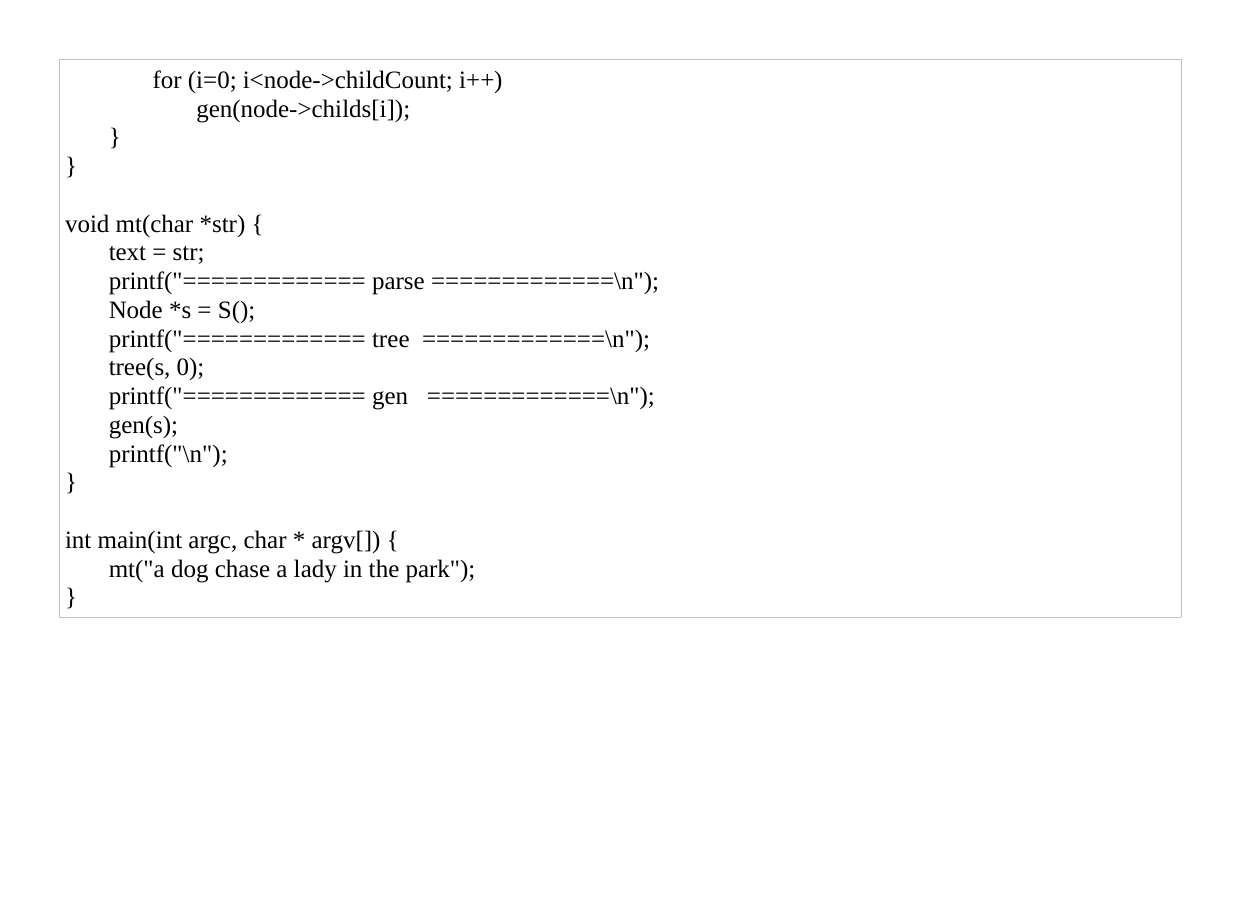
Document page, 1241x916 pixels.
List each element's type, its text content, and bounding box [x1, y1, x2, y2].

table_header for (i=0; i<node->childCount; i++) gen(node->childs[i]); } } void mt(char *str) { text = str; printf("============= parse =============\n"); Node *s = S(); printf("============= tree =============\n"); tree(s, 0); printf("============= gen =============\n"); gen(s); printf("\n"); } int main(int argc, char * argv[]) { mt("a dog chase a lady in the park"); } [60, 60, 1181, 617]
